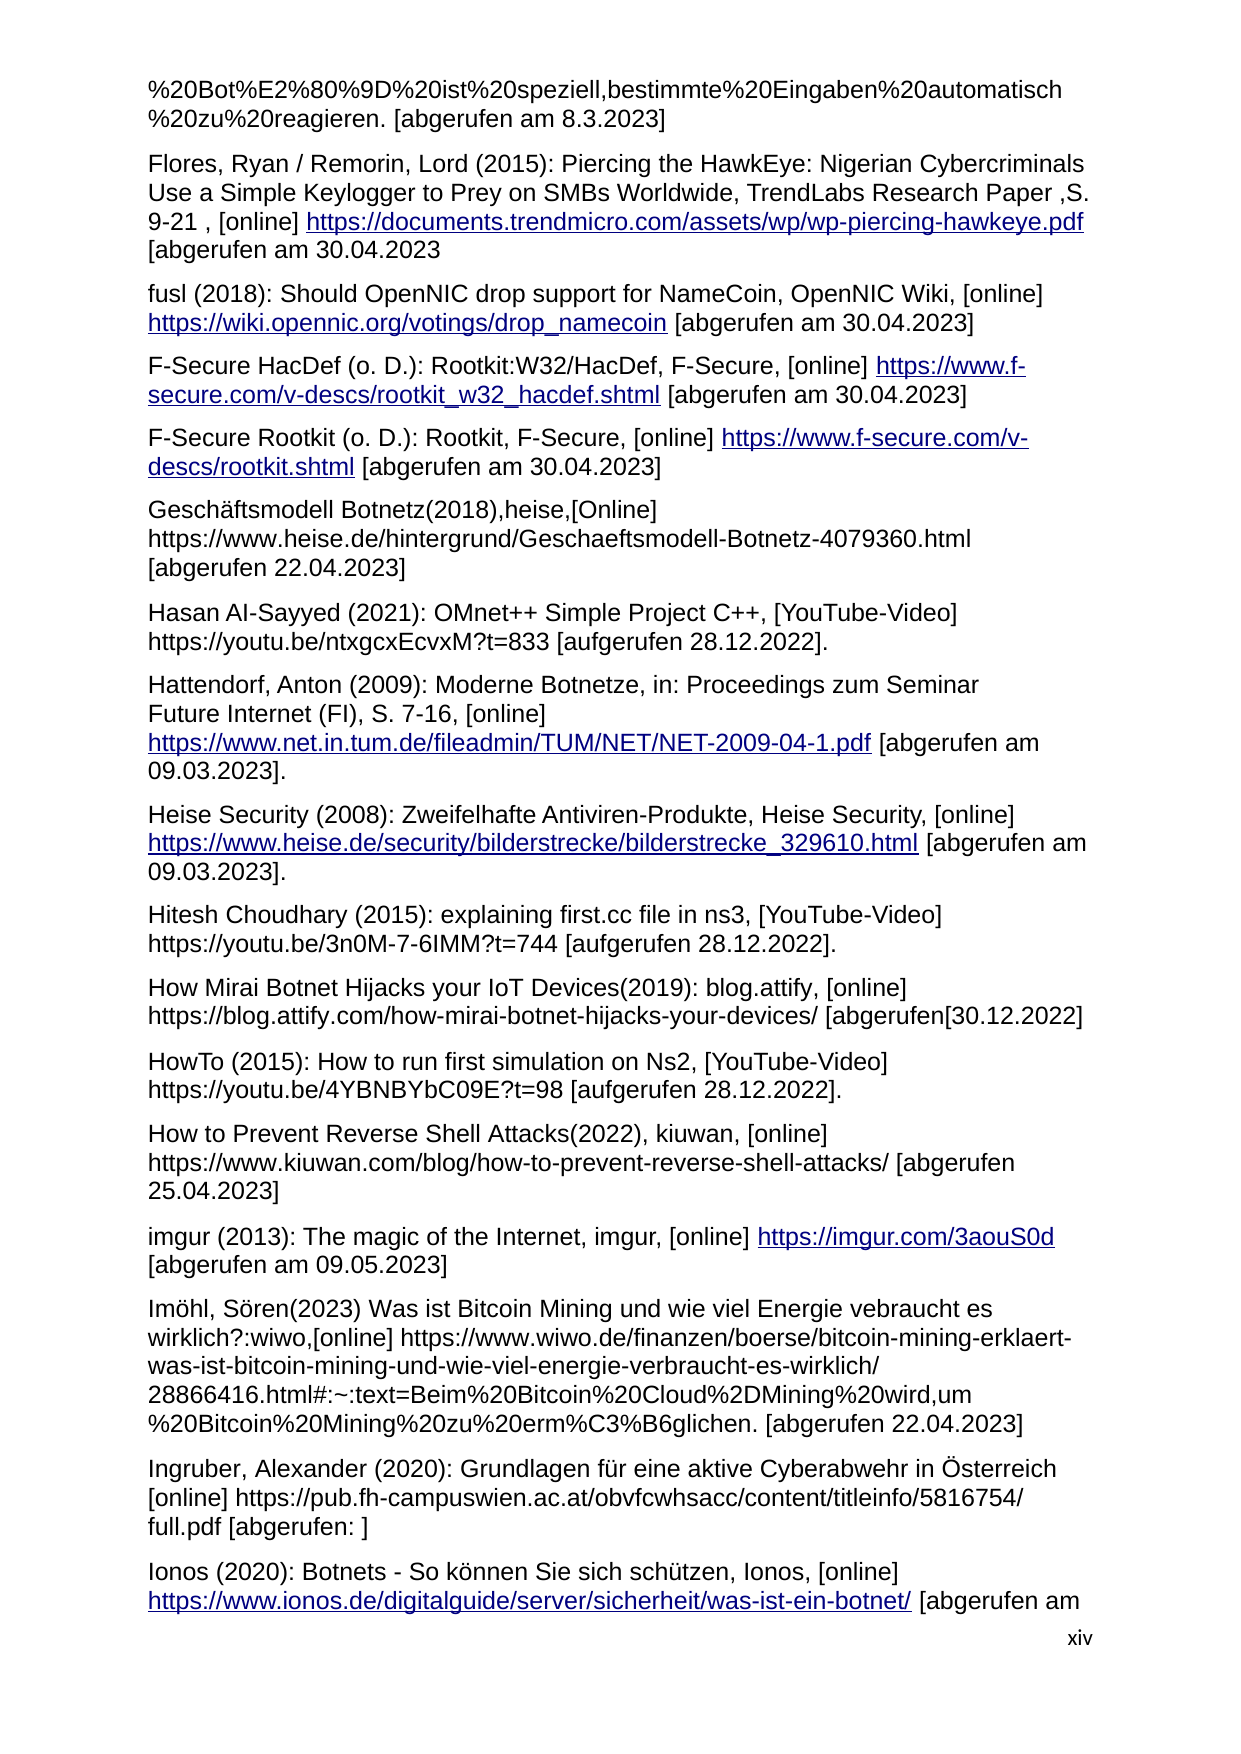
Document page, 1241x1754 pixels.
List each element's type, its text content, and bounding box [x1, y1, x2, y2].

text Hattendorf, Anton (2009): Moderne Botnetze, in: Proceedings zum Seminar Future Internet (FI), S. 7-16, [online] https://www.net.in.tum.de/fileadmin/TUM/NET/NET-2009-04-1.pdf [abgerufen am 09.03.2023]. [148, 670, 1093, 785]
text Ionos (2020): Botnets - So können Sie sich schützen, Ionos, [online] https://www.ionos.de/digitalguide/server/sicherheit/was-ist-ein-botnet/ [abgerufen am [148, 1557, 1093, 1614]
text fusl (2018): Should OpenNIC drop support for NameCoin, OpenNIC Wiki, [online] https://wiki.opennic.org/votings/drop_namecoin [abgerufen am 30.04.2023] [148, 279, 1093, 336]
text Hitesh Choudhary (2015): explaining first.cc file in ns3, [YouTube-Video] https://youtu.be/3n0M-7-6IMM?t=744 [aufgerufen 28.12.2022]. [148, 900, 1093, 958]
text F-Secure Rootkit (o. D.): Rootkit, F-Secure, [online] https://www.f-secure.com/v-descs/rootkit.shtml [abgerufen am 30.04.2023] [148, 423, 1093, 480]
text Imöhl, Sören(2023) Was ist Bitcoin Mining und wie viel Energie vebraucht es wirklich?:wiwo,[online] https://www.wiwo.de/finanzen/boerse/bitcoin-mining-erklaert-was-ist-bitcoin-mining-und-wie-viel-energie-verbraucht-es-wirklich/28866416.html#:~:text=Beim%20Bitcoin%20Cloud%2DMining%20wird,um%20Bitcoin%20Mining%20zu%20erm%C3%B6glichen. [abgerufen 22.04.2023] [148, 1294, 1093, 1437]
text Ingruber, Alexander (2020): Grundlagen für eine aktive Cyberabwehr in Österreich [online] https://pub.fh-campuswien.ac.at/obvfcwhsacc/content/titleinfo/5816754/full.pdf [abgerufen: ] [148, 1454, 1093, 1540]
text Heise Security (2008): Zweifelhafte Antiviren-Produkte, Heise Security, [online] https://www.heise.de/security/bilderstrecke/bilderstrecke_329610.html [abgerufen am 09.03.2023]. [148, 799, 1093, 886]
text HowTo (2015): How to run first simulation on Ns2, [YouTube-Video] https://youtu.be/4YBNBYbC09E?t=98 [aufgerufen 28.12.2022]. [148, 1047, 1093, 1104]
text Geschäftsmodell Botnetz(2018),heise,[Online] https://www.heise.de/hintergrund/Geschaeftsmodell-Botnetz-4079360.html [abgerufen 22.04.2023] [148, 495, 1093, 581]
text Hasan AI-Sayyed (2021): OMnet++ Simple Project C++, [YouTube-Video] https://youtu.be/ntxgcxEcvxM?t=833 [aufgerufen 28.12.2022]. [148, 598, 1093, 655]
text Flores, Ryan / Remorin, Lord (2015): Piercing the HawkEye: Nigerian Cybercriminals Use a Simple Keylogger to Prey on SMBs Worldwide, TrendLabs Research Paper ,S. 9-21 , [online] https://documents.trendmicro.com/assets/wp/wp-piercing-hawkeye.pdf [abgerufen am 30.04.2023 [148, 149, 1093, 264]
text F-Secure HacDef (o. D.): Rootkit:W32/HacDef, F-Secure, [online] https://www.f-secure.com/v-descs/rootkit_w32_hacdef.shtml [abgerufen am 30.04.2023] [148, 351, 1093, 408]
text imgur (2013): The magic of the Internet, imgur, [online] https://imgur.com/3aouS0d [abgerufen am 09.05.2023] [148, 1222, 1093, 1279]
text How to Prevent Reverse Shell Attacks(2022), kiuwan, [online] https://www.kiuwan.com/blog/how-to-prevent-reverse-shell-attacks/ [abgerufen 25.04.2023] [148, 1119, 1093, 1205]
text %20Bot%E2%80%9D%20ist%20speziell,bestimmte%20Eingaben%20automatisch%20zu%20reagieren. [abgerufen am 8.3.2023] [148, 75, 1093, 132]
text How Mirai Botnet Hijacks your IoT Devices(2019): blog.attify, [online] https://blog.attify.com/how-mirai-botnet-hijacks-your-devices/ [abgerufen[30.12.2022] [148, 972, 1093, 1030]
